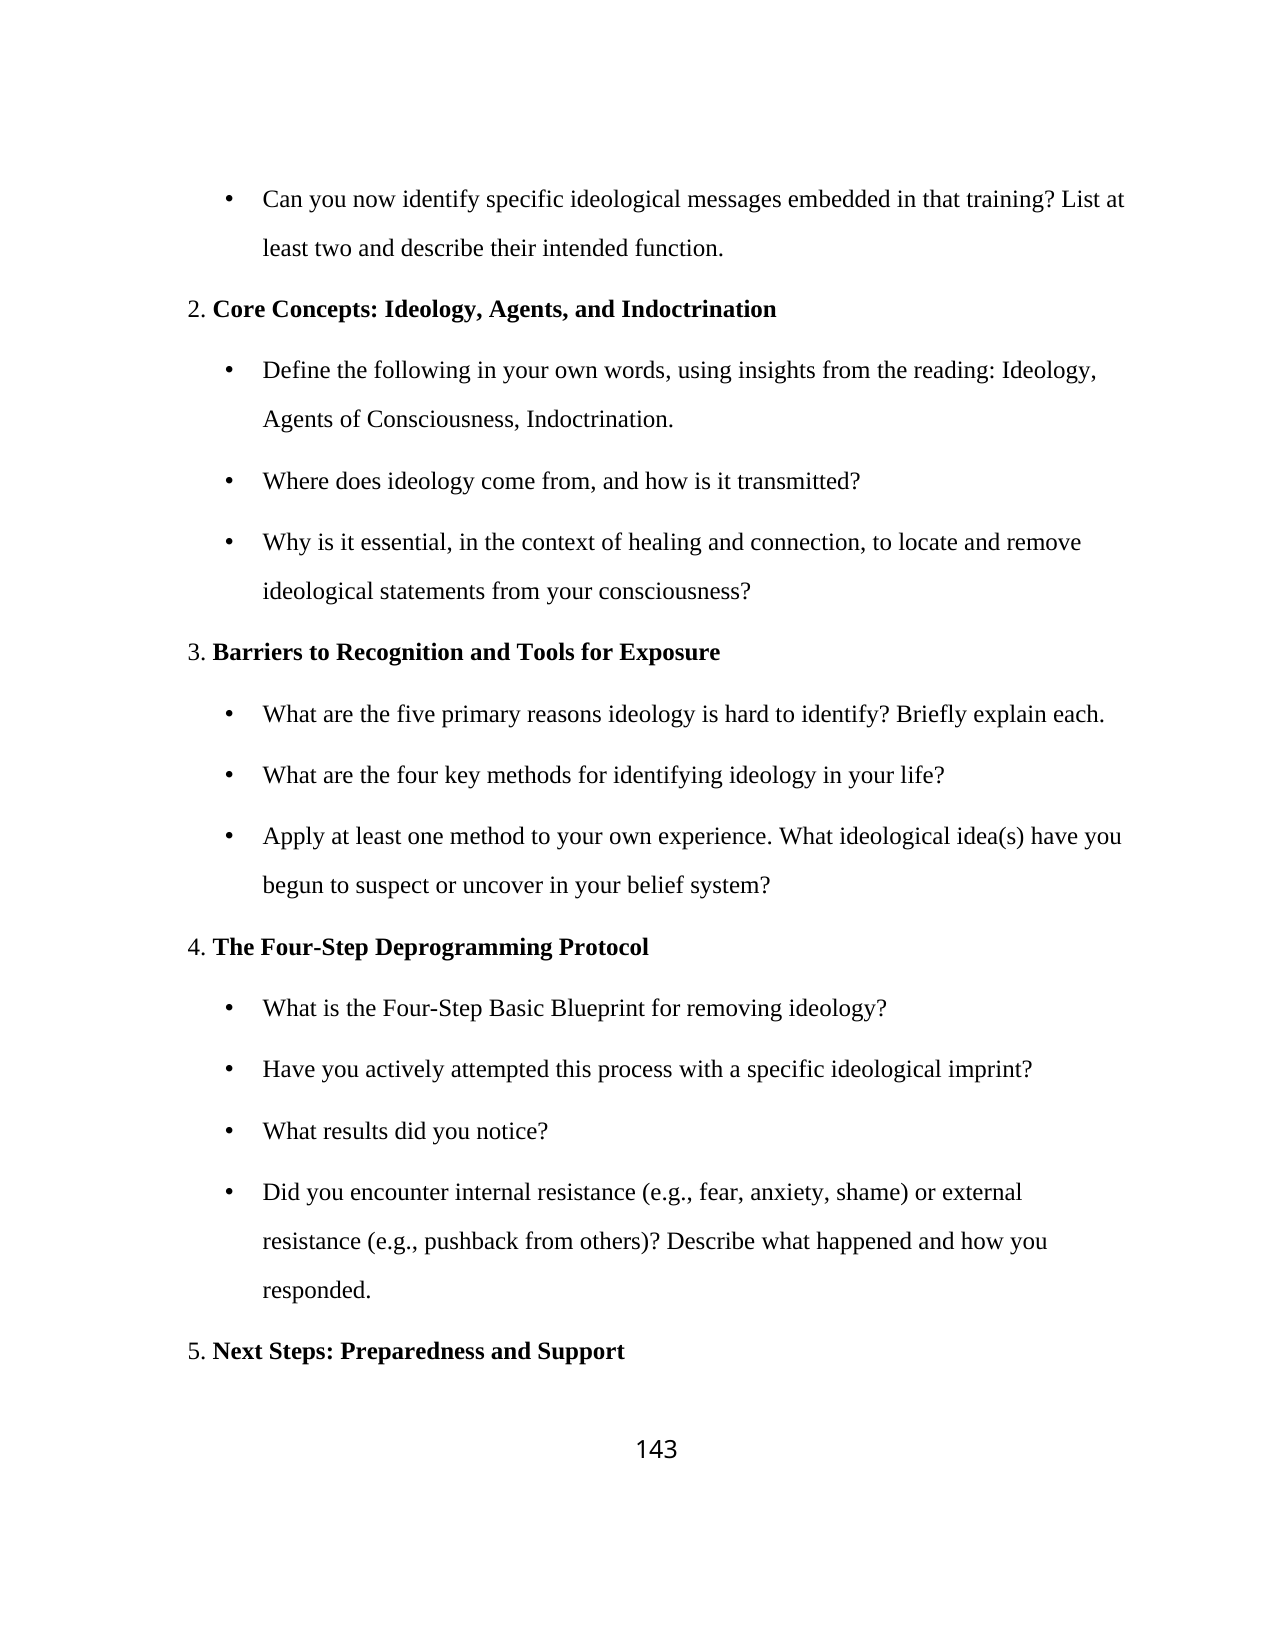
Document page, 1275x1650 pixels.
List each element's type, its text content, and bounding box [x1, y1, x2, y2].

list Have you actively attempted this process with a specific ideological imprint? [225, 1054, 1125, 1083]
list Can you now identify specific ideological messages embedded in that training? List at least two and describe their intended function. [225, 184, 1125, 262]
list Where does ideology come from, and how is it transmitted? [225, 466, 1125, 494]
list What results did you notice? [225, 1116, 1125, 1144]
list What are the five primary reasons ideology is hard to identify? Briefly explain each. [225, 699, 1125, 727]
text 2. Core Concepts: Ideology, Agents, and Indoctrination [187, 294, 1125, 323]
text 3. Barriers to Recognition and Tools for Exposure [187, 637, 1125, 666]
text 4. The Four-Step Deprogramming Protocol [187, 932, 1125, 960]
list Did you encounter internal resistance (e.g., fear, anxiety, shame) or external resistance (e.g., pushback from others)? Describe what happened and how you responded. [225, 1177, 1125, 1303]
list Why is it essential, in the context of healing and connection, to locate and remove ideological statements from your consciousness? [225, 527, 1125, 605]
list What are the four key methods for identifying ideology in your life? [225, 760, 1125, 789]
list Apply at least one method to your own experience. What ideological idea(s) have you begun to suspect or uncover in your belief system? [225, 821, 1125, 899]
list What is the Four-Step Basic Blueprint for removing ideology? [225, 993, 1125, 1022]
list Define the following in your own words, using insights from the reading: Ideology, Agents of Consciousness, Indoctrination. [225, 356, 1125, 433]
text 5. Next Steps: Preparedness and Support [187, 1336, 1125, 1365]
